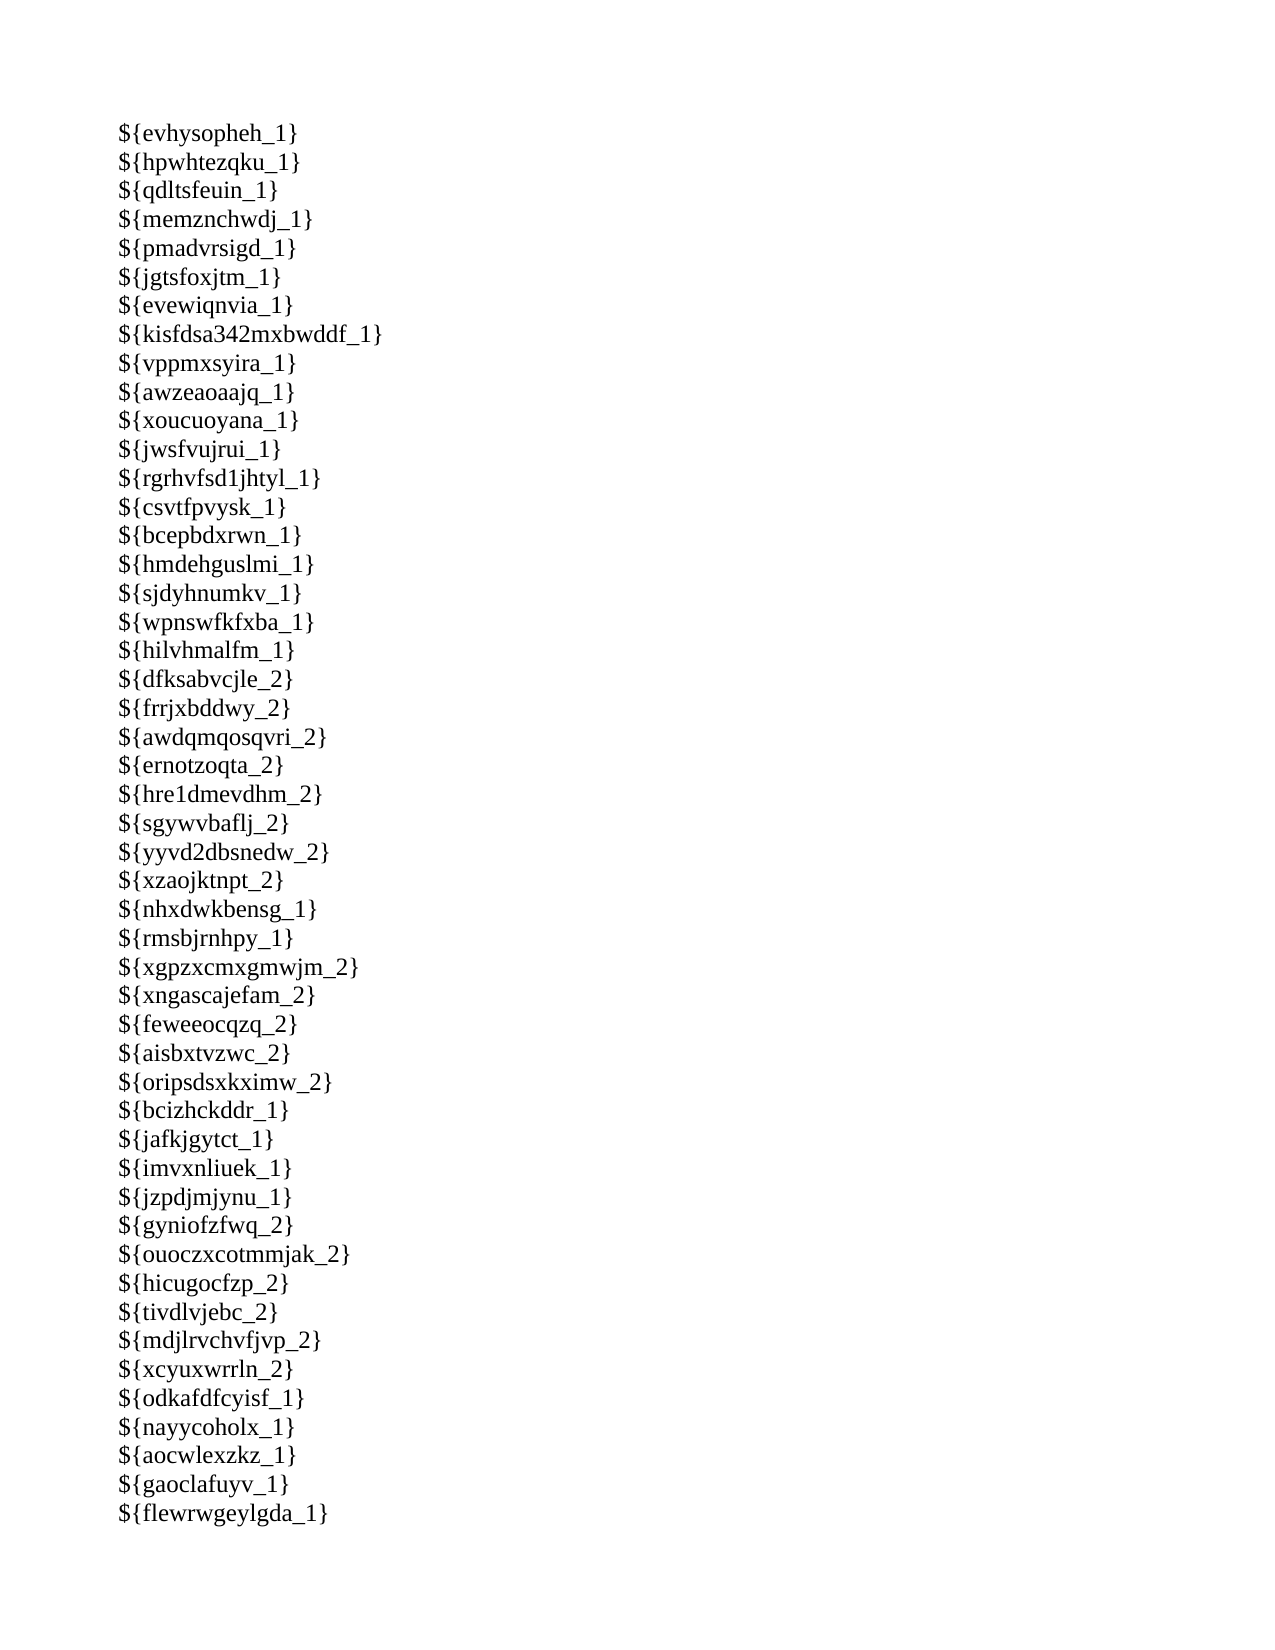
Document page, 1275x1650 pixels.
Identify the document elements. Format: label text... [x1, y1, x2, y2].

text ${aisbxtvzwc_2} [118, 1038, 1157, 1067]
text ${xzaojktnpt_2} [118, 866, 1157, 894]
text ${nhxdwkbensg_1} [118, 894, 1157, 923]
text ${vppmxsyira_1} [118, 348, 1157, 377]
text ${jwsfvujrui_1} [118, 434, 1157, 463]
text ${awzeaoaajq_1} [118, 377, 1157, 406]
text ${jgtsfoxjtm_1} [118, 262, 1157, 291]
text ${xoucuoyana_1} [118, 406, 1157, 434]
text ${tivdlvjebc_2} [118, 1297, 1157, 1326]
text ${sgywvbaflj_2} [118, 808, 1157, 837]
text ${xgpzxcmxgmwjm_2} [118, 952, 1157, 981]
text ${gyniofzfwq_2} [118, 1211, 1157, 1239]
text ${odkafdfcyisf_1} [118, 1383, 1157, 1412]
text ${evewiqnvia_1} [118, 291, 1157, 319]
text ${pmadvrsigd_1} [118, 233, 1157, 262]
text ${kisfdsa342mxbwddf_1} [118, 319, 1157, 348]
text ${rgrhvfsd1jhtyl_1} [118, 463, 1157, 492]
text ${ernotzoqta_2} [118, 751, 1157, 779]
text ${imvxnliuek_1} [118, 1153, 1157, 1182]
text ${xcyuxwrrln_2} [118, 1354, 1157, 1383]
text ${hmdehguslmi_1} [118, 549, 1157, 578]
text ${jzpdjmjynu_1} [118, 1182, 1157, 1211]
text ${qdltsfeuin_1} [118, 176, 1157, 204]
text ${hilvhmalfm_1} [118, 636, 1157, 664]
text ${rmsbjrnhpy_1} [118, 923, 1157, 952]
text ${evhysopheh_1} [118, 118, 1157, 147]
text ${sjdyhnumkv_1} [118, 578, 1157, 607]
text ${ouoczxcotmmjak_2} [118, 1239, 1157, 1268]
text ${xngascajefam_2} [118, 981, 1157, 1009]
text ${mdjlrvchvfjvp_2} [118, 1326, 1157, 1354]
text ${jafkjgytct_1} [118, 1124, 1157, 1153]
text ${oripsdsxkximw_2} [118, 1067, 1157, 1096]
text ${awdqmqosqvri_2} [118, 722, 1157, 751]
text ${dfksabvcjle_2} [118, 664, 1157, 693]
text ${feweeocqzq_2} [118, 1009, 1157, 1038]
text ${hre1dmevdhm_2} [118, 779, 1157, 808]
text ${frrjxbddwy_2} [118, 693, 1157, 722]
text ${bcepbdxrwn_1} [118, 521, 1157, 549]
text ${flewrwgeylgda_1} [118, 1498, 1157, 1527]
text ${gaoclafuyv_1} [118, 1469, 1157, 1498]
text ${hicugocfzp_2} [118, 1268, 1157, 1297]
text ${aocwlexzkz_1} [118, 1441, 1157, 1469]
text ${memznchwdj_1} [118, 204, 1157, 233]
text ${yyvd2dbsnedw_2} [118, 837, 1157, 866]
text ${nayycoholx_1} [118, 1412, 1157, 1441]
text ${wpnswfkfxba_1} [118, 607, 1157, 636]
text ${bcizhckddr_1} [118, 1096, 1157, 1124]
text ${hpwhtezqku_1} [118, 147, 1157, 176]
text ${csvtfpvysk_1} [118, 492, 1157, 521]
